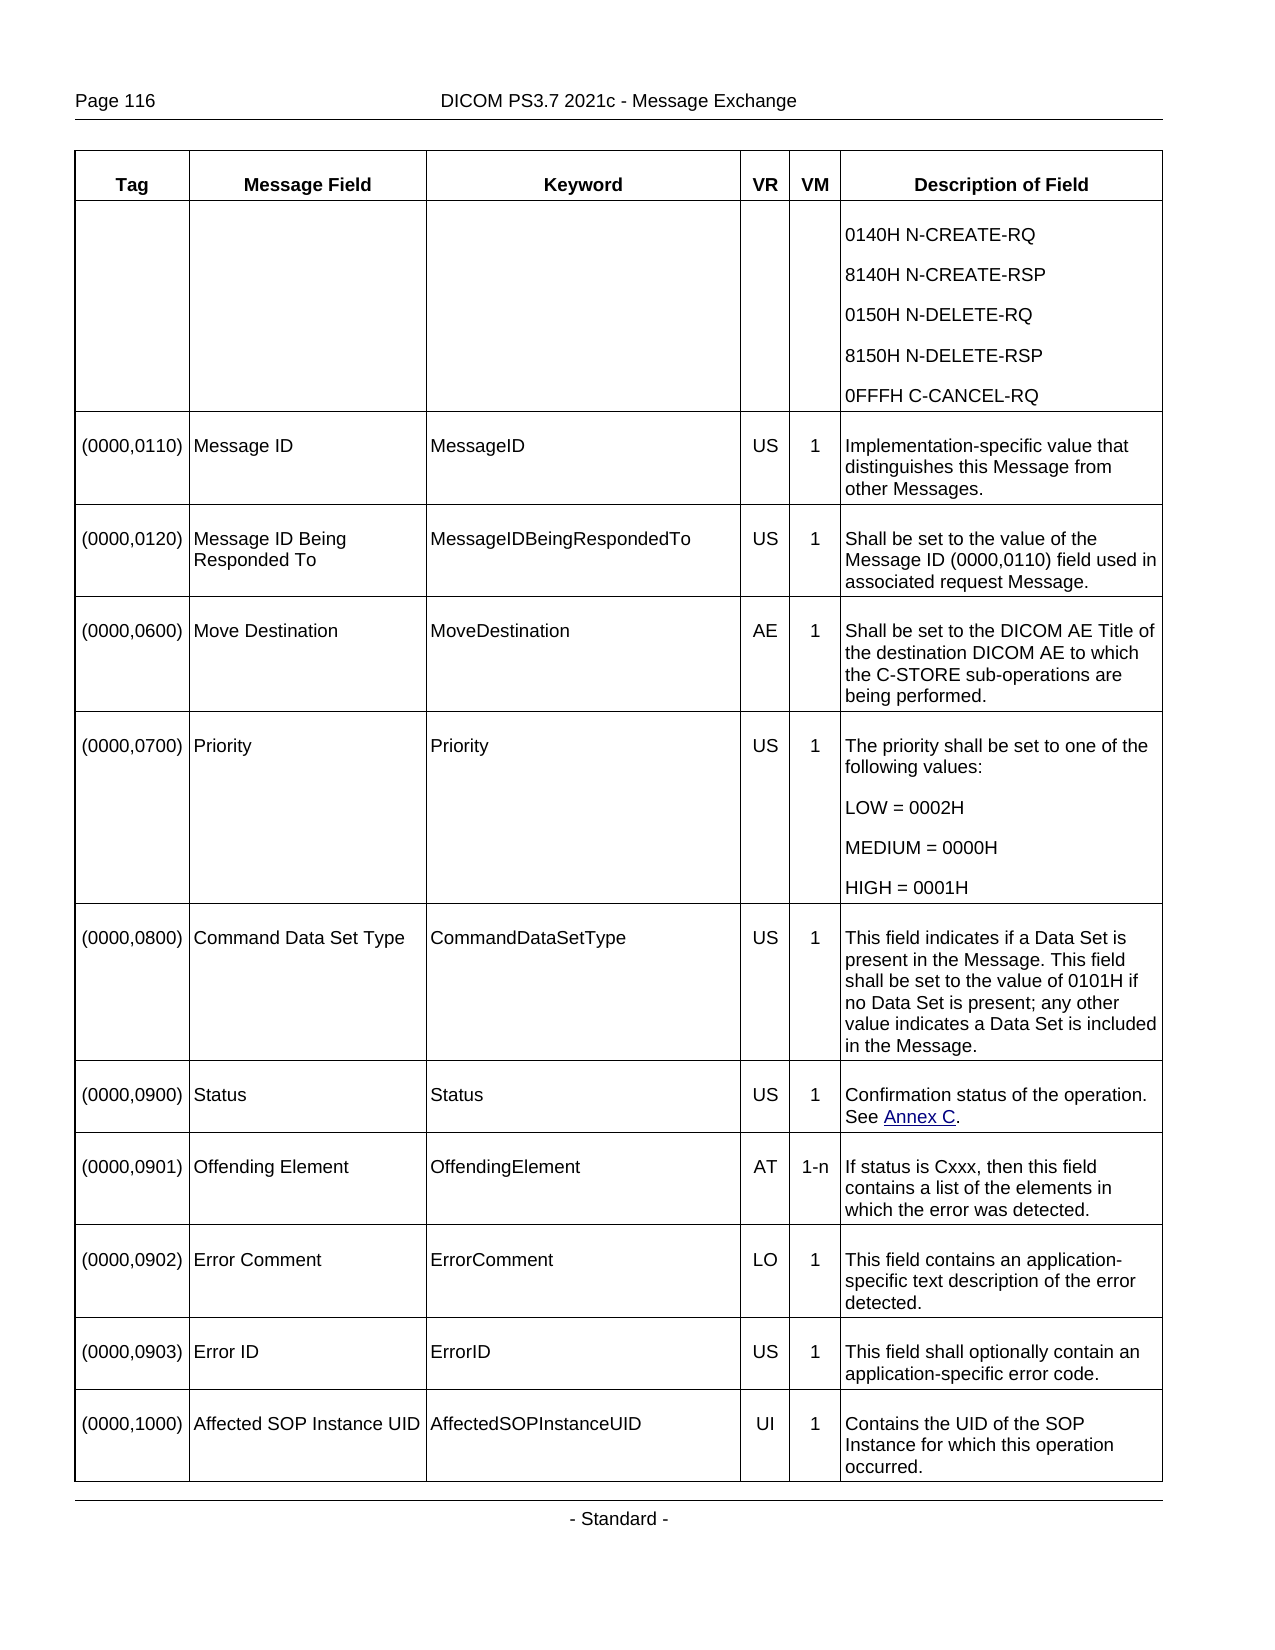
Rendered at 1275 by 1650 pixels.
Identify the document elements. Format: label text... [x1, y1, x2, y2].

table_cell [190, 201, 426, 411]
table_cell Message ID Being Responded To [190, 505, 426, 596]
table_header Message Field [190, 151, 426, 200]
table_cell US [741, 412, 789, 503]
table_cell 1 [790, 597, 840, 711]
table_cell Priority [190, 712, 426, 903]
table_cell (0000,0600) [76, 597, 189, 711]
table_cell (0000,0903) [76, 1318, 189, 1388]
table_cell [741, 201, 789, 411]
table_cell Command Data Set Type [190, 904, 426, 1060]
table_cell UI [741, 1390, 789, 1481]
table_cell Affected SOP Instance UID [190, 1390, 426, 1481]
table_cell AffectedSOPInstanceUID [427, 1390, 740, 1481]
table_cell This field indicates if a Data Set is present in the Message. This field shall be set to the value of 0101H if no Data Set is present; any other value indicates a Data Set is included in the Message. [841, 904, 1162, 1060]
table_cell AT [741, 1133, 789, 1224]
table_cell US [741, 505, 789, 596]
table_cell ErrorComment [427, 1225, 740, 1317]
table_cell (0000,0901) [76, 1133, 189, 1224]
table_cell This field contains an application-specific text description of the error detected. [841, 1225, 1162, 1317]
table_cell Error Comment [190, 1225, 426, 1317]
table_cell 1 [790, 412, 840, 503]
table_cell 1 [790, 904, 840, 1060]
table_cell [76, 201, 189, 411]
table_cell Move Destination [190, 597, 426, 711]
table_cell (0000,0120) [76, 505, 189, 596]
table_header VM [790, 151, 840, 200]
table_cell Status [190, 1061, 426, 1132]
table_cell Implementation-specific value that distinguishes this Message from other Messages. [841, 412, 1162, 503]
table_cell Shall be set to the DICOM AE Title of the destination DICOM AE to which the C-STORE sub-operations are being performed. [841, 597, 1162, 711]
table_cell AE [741, 597, 789, 711]
table_cell Status [427, 1061, 740, 1132]
table_cell [790, 201, 840, 411]
table_cell LO [741, 1225, 789, 1317]
table_cell [427, 201, 740, 411]
table_header Description of Field [841, 151, 1162, 200]
table_cell Message ID [190, 412, 426, 503]
table_cell (0000,0800) [76, 904, 189, 1060]
table_cell 0140H N-CREATE-RQ 8140H N-CREATE-RSP 0150H N-DELETE-RQ 8150H N-DELETE-RSP 0FFFH C-CANCEL-RQ [841, 201, 1162, 411]
table_cell MoveDestination [427, 597, 740, 711]
table_cell ErrorID [427, 1318, 740, 1388]
table_cell MessageID [427, 412, 740, 503]
table_header Tag [76, 151, 189, 200]
table_cell Offending Element [190, 1133, 426, 1224]
table_cell Confirmation status of the operation. See Annex C. [841, 1061, 1162, 1132]
table_header Keyword [427, 151, 740, 200]
table_cell US [741, 1318, 789, 1388]
table_cell (0000,0700) [76, 712, 189, 903]
table_cell 1 [790, 1390, 840, 1481]
table_cell 1 [790, 712, 840, 903]
table_cell US [741, 1061, 789, 1132]
table_cell US [741, 712, 789, 903]
table_cell Error ID [190, 1318, 426, 1388]
table_cell 1 [790, 1061, 840, 1132]
table_cell Shall be set to the value of the Message ID (0000,0110) field used in associated request Message. [841, 505, 1162, 596]
table_cell (0000,0902) [76, 1225, 189, 1317]
table_cell OffendingElement [427, 1133, 740, 1224]
table_cell If status is Cxxx, then this field contains a list of the elements in which the error was detected. [841, 1133, 1162, 1224]
table_cell 1 [790, 1225, 840, 1317]
table_cell The priority shall be set to one of the following values: LOW = 0002H MEDIUM = 0000H HIGH = 0001H [841, 712, 1162, 903]
table_cell (0000,0900) [76, 1061, 189, 1132]
table_cell Priority [427, 712, 740, 903]
table_cell This field shall optionally contain an application-specific error code. [841, 1318, 1162, 1388]
table_header VR [741, 151, 789, 200]
table_cell 1 [790, 1318, 840, 1388]
table_cell 1 [790, 505, 840, 596]
table_cell Contains the UID of the SOP Instance for which this operation occurred. [841, 1390, 1162, 1481]
table_cell CommandDataSetType [427, 904, 740, 1060]
table_cell (0000,1000) [76, 1390, 189, 1481]
table_cell 1-n [790, 1133, 840, 1224]
table_cell MessageIDBeingRespondedTo [427, 505, 740, 596]
table_cell (0000,0110) [76, 412, 189, 503]
table_cell US [741, 904, 789, 1060]
